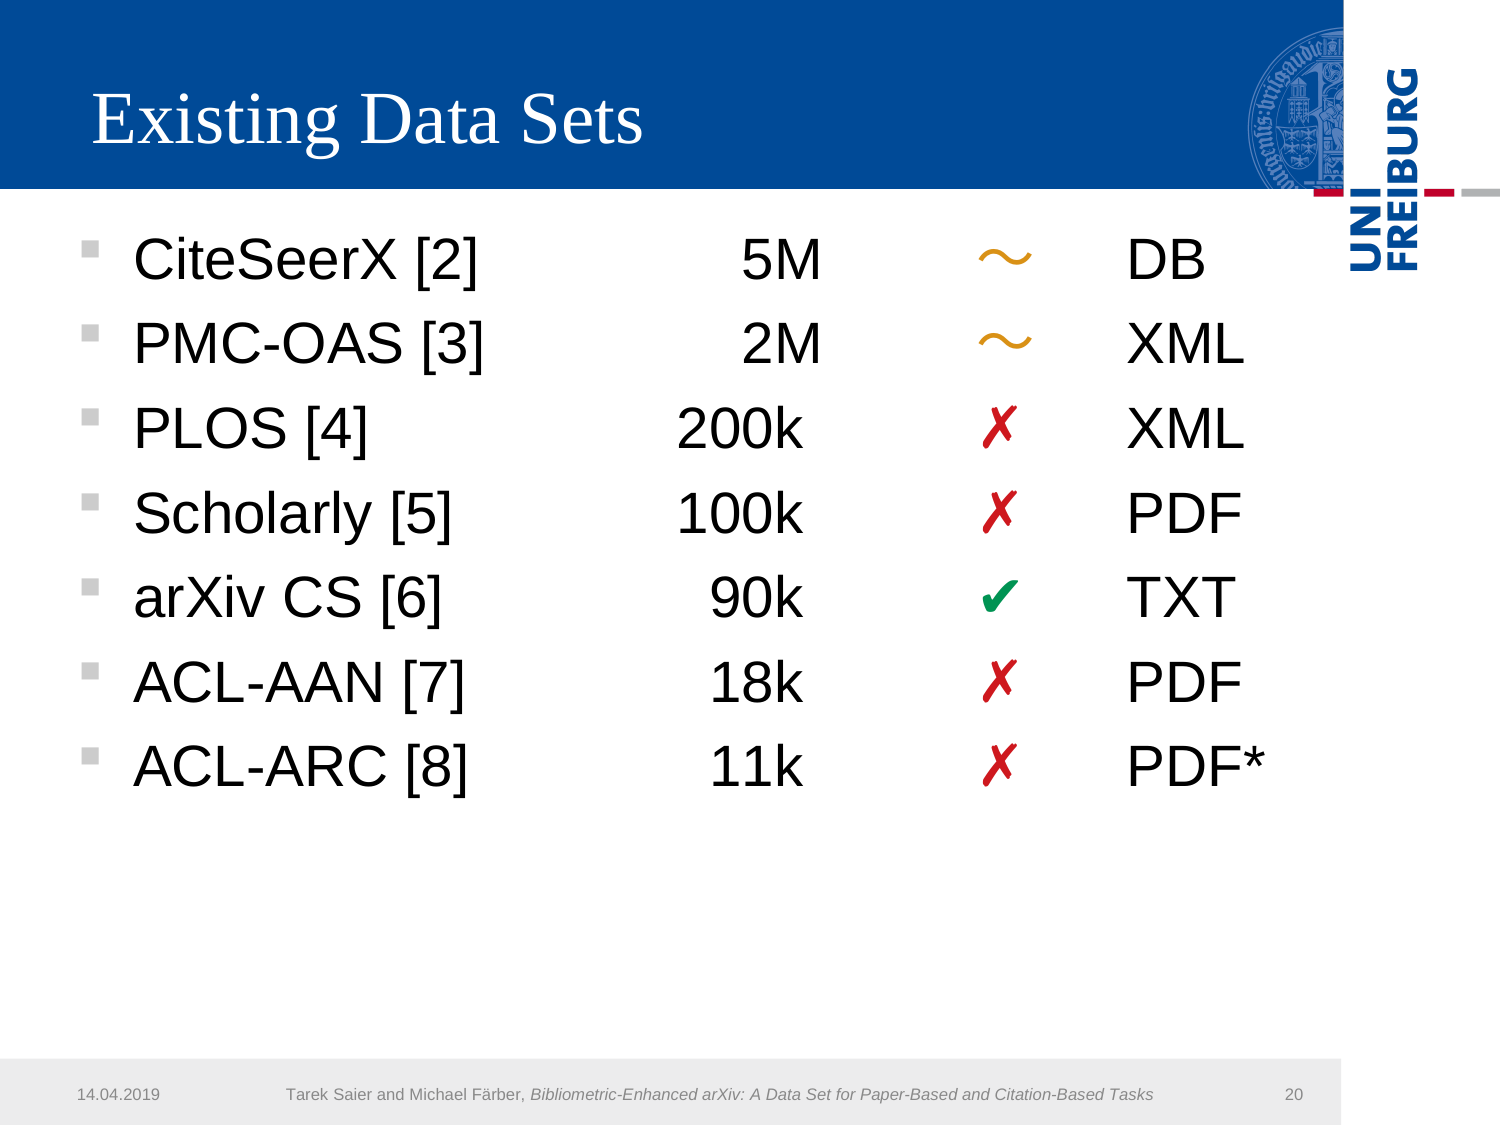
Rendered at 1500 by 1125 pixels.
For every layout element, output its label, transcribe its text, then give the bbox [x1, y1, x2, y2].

title Existing Data Sets [76, 49, 1235, 178]
picture [0, 0, 1500, 271]
list CiteSeerX [2] 005M 〜 DB PMC-OAS [3] 002M 〜 XML PLOS [4] 200k ✗ XML Scholarly [5] 100k ✗ PDF arXiv CS [6] 090k ✔ TXT ACL-AAN [7] 018k ✗ PDF ACL-ARC [8] 011k ✗ PDF* [76, 221, 1341, 1009]
